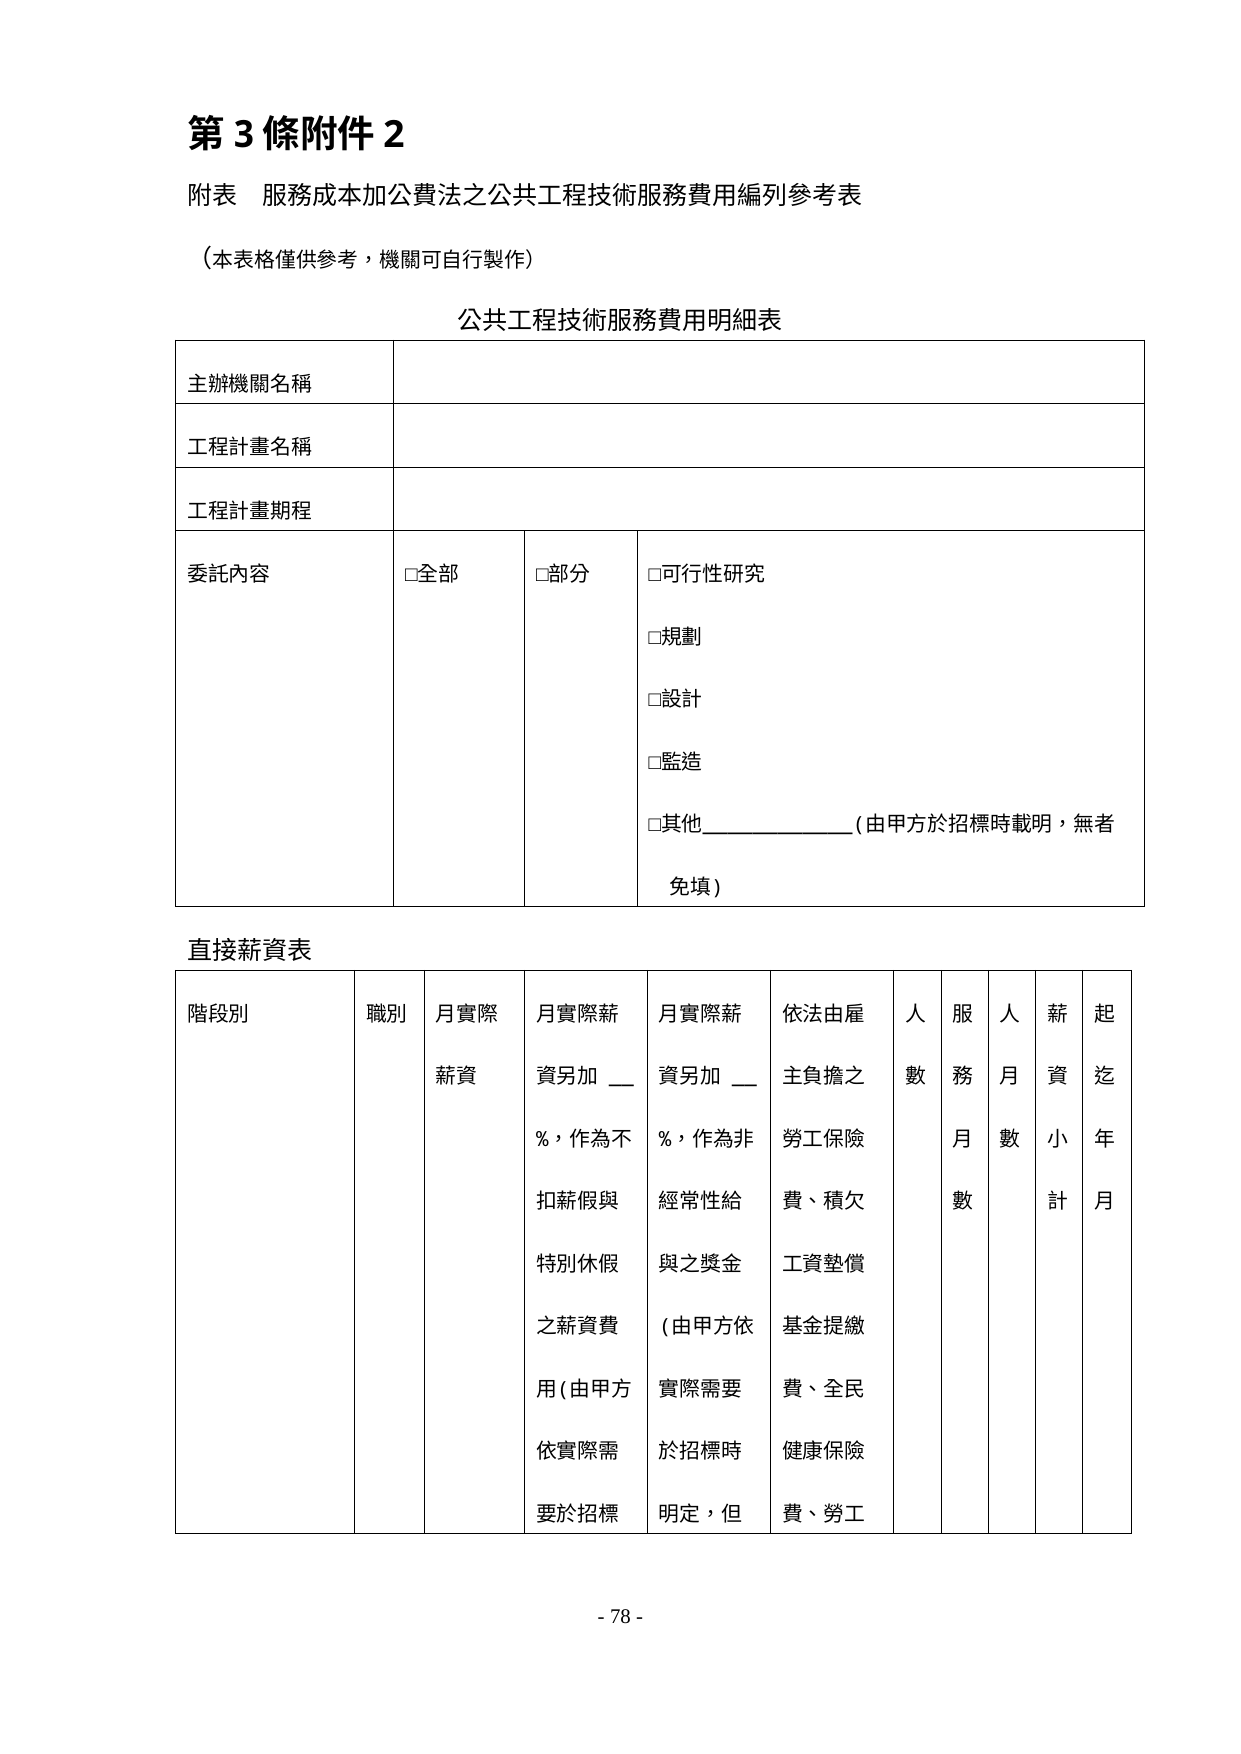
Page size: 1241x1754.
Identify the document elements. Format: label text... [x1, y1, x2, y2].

table_header 階段別 [176, 971, 354, 1533]
text （本表格僅供參考，機關可自行製作） [187, 214, 1053, 277]
text 公共工程技術服務費用明細表 [187, 277, 1053, 339]
table_header 主辦機關名稱 [176, 341, 393, 403]
table_cell [394, 468, 1144, 530]
table_cell [394, 404, 1144, 467]
table_header 人月數 [989, 971, 1035, 1533]
table_header 服務月數 [942, 971, 988, 1533]
text 直接薪資表 [187, 907, 1053, 970]
table_header 月實際薪資 [425, 971, 524, 1533]
table_cell 委託內容 [176, 531, 393, 906]
text 附表 服務成本加公費法之公共工程技術服務費用編列參考表 [187, 152, 1053, 214]
table_header 月實際薪資另加 __%，作為非經常性給與之獎金(由甲方依實際需要於招標時明定，但 [648, 971, 770, 1533]
table_header 職別 [355, 971, 424, 1533]
table_cell □全部 [394, 531, 524, 906]
table_header [394, 341, 1144, 403]
table_header 起迄年月 [1083, 971, 1131, 1533]
table_cell □部分 [525, 531, 637, 906]
table_header 依法由雇主負擔之勞工保險費、積欠工資墊償基金提繳費、全民健康保險費、勞工 [771, 971, 893, 1533]
text 第3條附件2 [187, 89, 1053, 152]
table_cell □可行性研究 □規劃 □設計 □監造 □其他____________(由甲方於招標時載明，無者免填) [638, 531, 1144, 906]
table_cell 工程計畫名稱 [176, 404, 393, 467]
table_header 薪資小計 [1036, 971, 1082, 1533]
table_cell 工程計畫期程 [176, 468, 393, 530]
table_header 月實際薪資另加 __%，作為不扣薪假與特別休假之薪資費用(由甲方依實際需要於招標 [525, 971, 647, 1533]
table_header 人數 [894, 971, 941, 1533]
